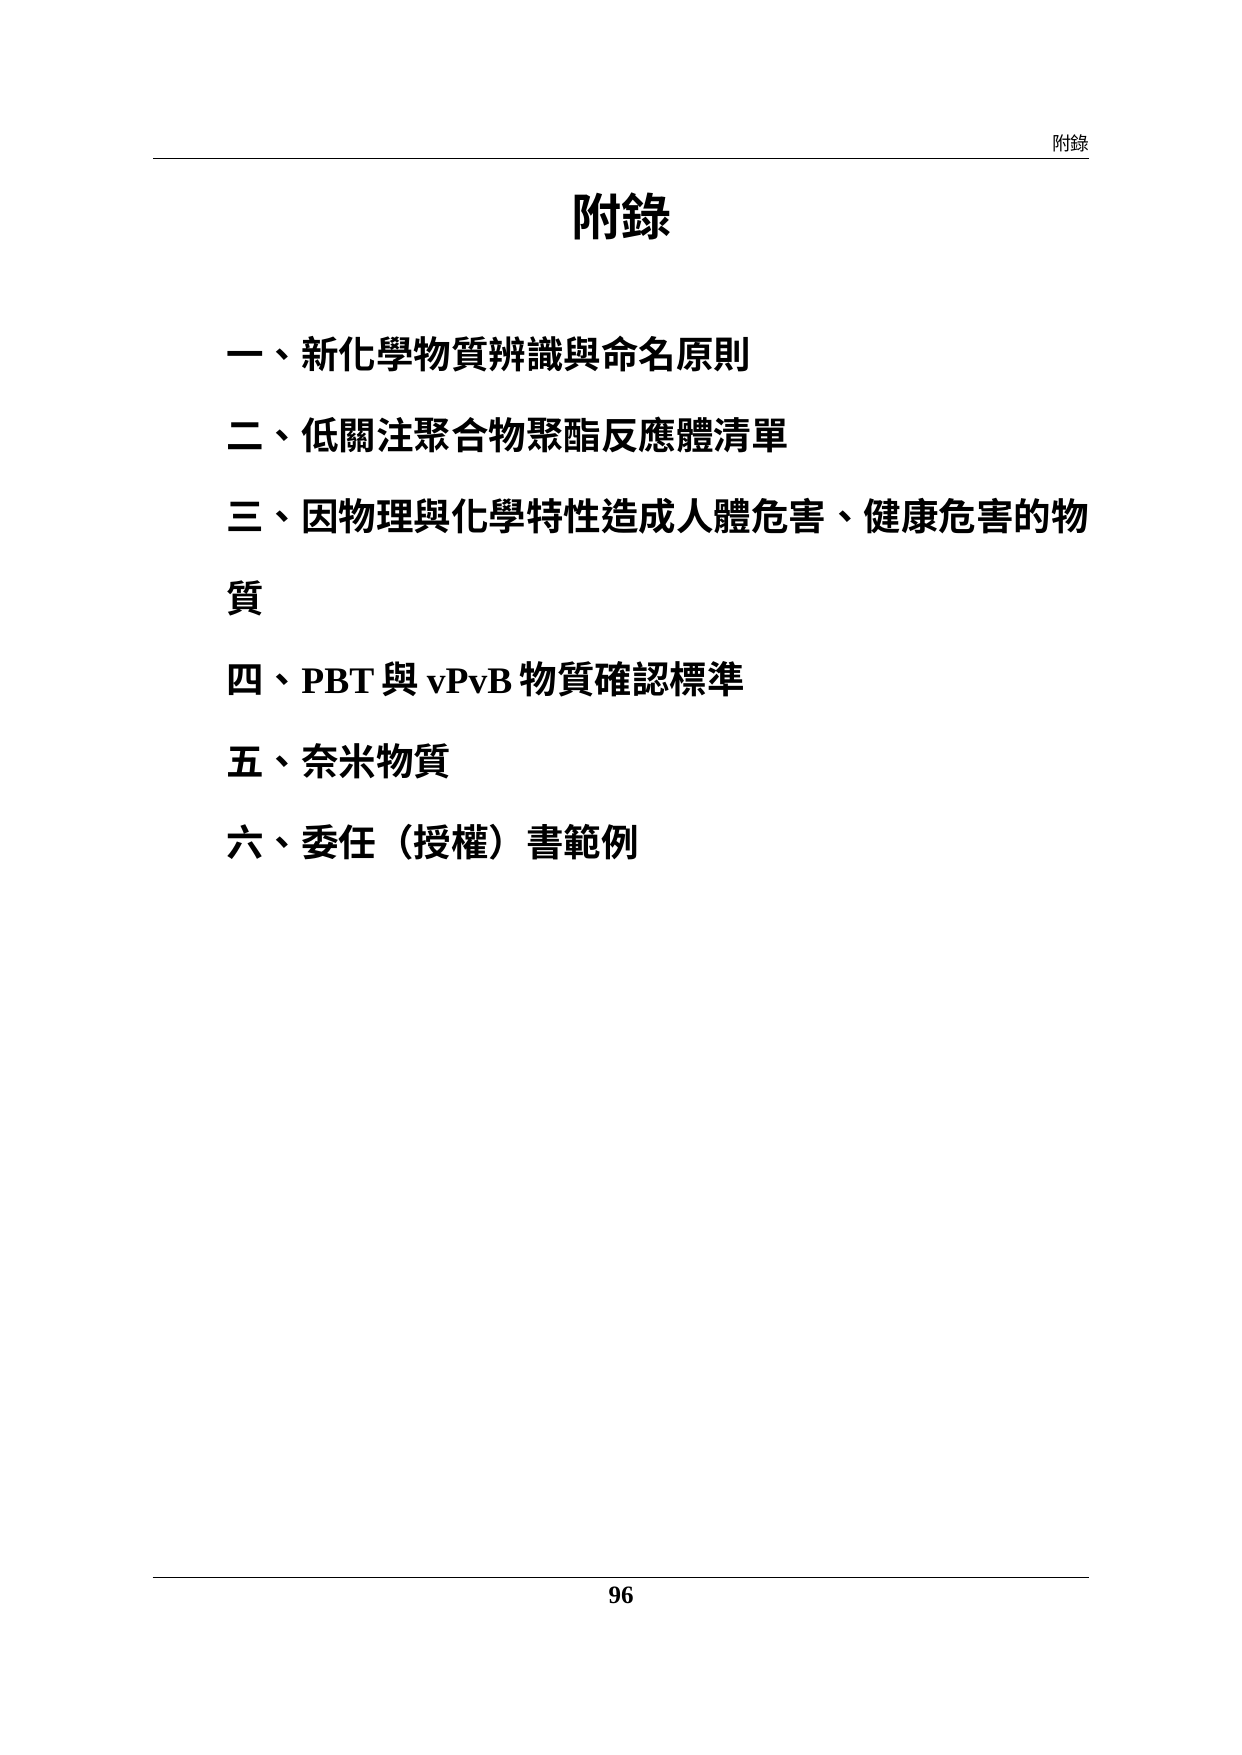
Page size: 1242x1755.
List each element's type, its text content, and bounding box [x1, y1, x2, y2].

text 六、委任（授權）書範例 [226, 813, 1089, 867]
text 二、低關注聚合物聚酯反應體清單 [226, 406, 1089, 460]
text 四、PBT與vPvB物質確認標準 [226, 650, 1089, 704]
text 一、新化學物質辨識與命名原則 [226, 324, 1089, 379]
subtitle 附錄 [152, 177, 1089, 249]
text 五、奈米物質 [226, 731, 1089, 786]
text 三、因物理與化學特性造成人體危害、健康危害的物質 [226, 487, 1089, 623]
